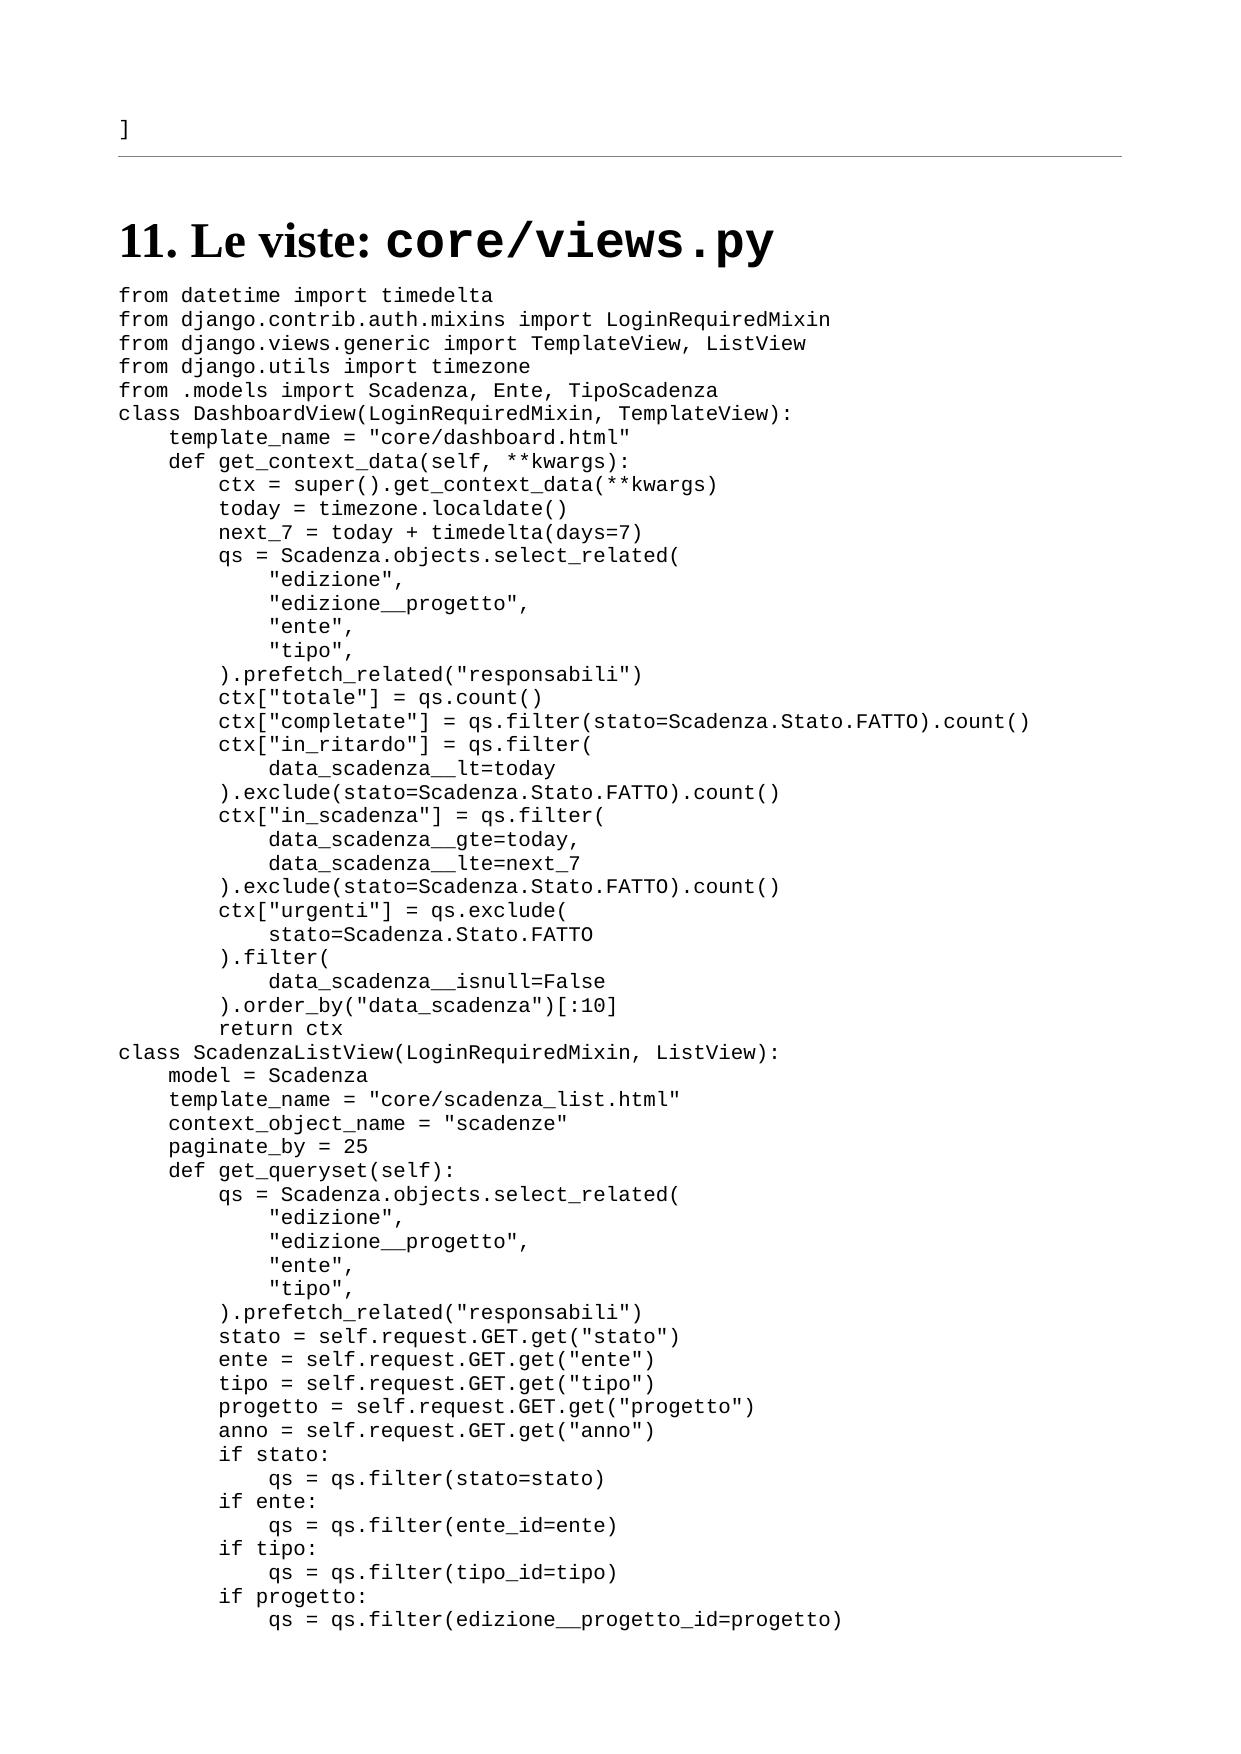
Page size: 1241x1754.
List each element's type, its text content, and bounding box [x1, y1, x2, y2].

text "ente", [118, 616, 1122, 640]
text template_name = "core/dashboard.html" [118, 427, 1122, 451]
text ).prefetch_related("responsabili") [118, 663, 1122, 687]
text "tipo", [118, 1278, 1122, 1302]
text ctx["completate"] = qs.filter(stato=Scadenza.Stato.FATTO).count() [118, 711, 1122, 734]
text if stato: [118, 1444, 1122, 1467]
text def get_queryset(self): [118, 1160, 1122, 1184]
text if ente: [118, 1491, 1122, 1515]
text from django.utils import timezone [118, 356, 1122, 380]
subtitle 11. Le viste: core/views.py [118, 211, 1122, 273]
text data_scadenza__gte=today, [118, 829, 1122, 853]
text context_object_name = "scadenze" [118, 1113, 1122, 1136]
text anno = self.request.GET.get("anno") [118, 1420, 1122, 1444]
text ctx["urgenti"] = qs.exclude( [118, 900, 1122, 924]
text ).exclude(stato=Scadenza.Stato.FATTO).count() [118, 782, 1122, 805]
text qs = qs.filter(ente_id=ente) [118, 1515, 1122, 1538]
text qs = qs.filter(stato=stato) [118, 1467, 1122, 1491]
text ] [118, 118, 1122, 142]
text stato = self.request.GET.get("stato") [118, 1326, 1122, 1349]
text progetto = self.request.GET.get("progetto") [118, 1397, 1122, 1420]
text "edizione", [118, 569, 1122, 593]
text ente = self.request.GET.get("ente") [118, 1349, 1122, 1373]
text qs = Scadenza.objects.select_related( [118, 545, 1122, 569]
text qs = qs.filter(tipo_id=tipo) [118, 1562, 1122, 1586]
text class ScadenzaListView(LoginRequiredMixin, ListView): [118, 1042, 1122, 1066]
text "tipo", [118, 640, 1122, 663]
text return ctx [118, 1018, 1122, 1042]
text model = Scadenza [118, 1066, 1122, 1089]
text tipo = self.request.GET.get("tipo") [118, 1373, 1122, 1397]
text template_name = "core/scadenza_list.html" [118, 1089, 1122, 1113]
text ctx["totale"] = qs.count() [118, 687, 1122, 711]
text data_scadenza__isnull=False [118, 971, 1122, 994]
text stato=Scadenza.Stato.FATTO [118, 924, 1122, 947]
text class DashboardView(LoginRequiredMixin, TemplateView): [118, 403, 1122, 427]
text ).exclude(stato=Scadenza.Stato.FATTO).count() [118, 876, 1122, 900]
text qs = Scadenza.objects.select_related( [118, 1184, 1122, 1207]
text next_7 = today + timedelta(days=7) [118, 522, 1122, 545]
text ctx = super().get_context_data(**kwargs) [118, 474, 1122, 498]
text ctx["in_scadenza"] = qs.filter( [118, 805, 1122, 829]
text today = timezone.localdate() [118, 498, 1122, 522]
text from datetime import timedelta [118, 285, 1122, 309]
text ).prefetch_related("responsabili") [118, 1302, 1122, 1326]
text ).order_by("data_scadenza")[:10] [118, 994, 1122, 1018]
text "edizione__progetto", [118, 1231, 1122, 1255]
text qs = qs.filter(edizione__progetto_id=progetto) [118, 1609, 1122, 1633]
text "ente", [118, 1255, 1122, 1278]
text from django.contrib.auth.mixins import LoginRequiredMixin [118, 309, 1122, 332]
text ctx["in_ritardo"] = qs.filter( [118, 734, 1122, 758]
text if progetto: [118, 1586, 1122, 1609]
text from .models import Scadenza, Ente, TipoScadenza [118, 380, 1122, 403]
text if tipo: [118, 1538, 1122, 1562]
text "edizione__progetto", [118, 593, 1122, 616]
text data_scadenza__lte=next_7 [118, 853, 1122, 876]
text from django.views.generic import TemplateView, ListView [118, 332, 1122, 356]
text def get_context_data(self, **kwargs): [118, 451, 1122, 474]
text data_scadenza__lt=today [118, 758, 1122, 782]
text paginate_by = 25 [118, 1136, 1122, 1160]
text "edizione", [118, 1207, 1122, 1231]
text ).filter( [118, 947, 1122, 971]
